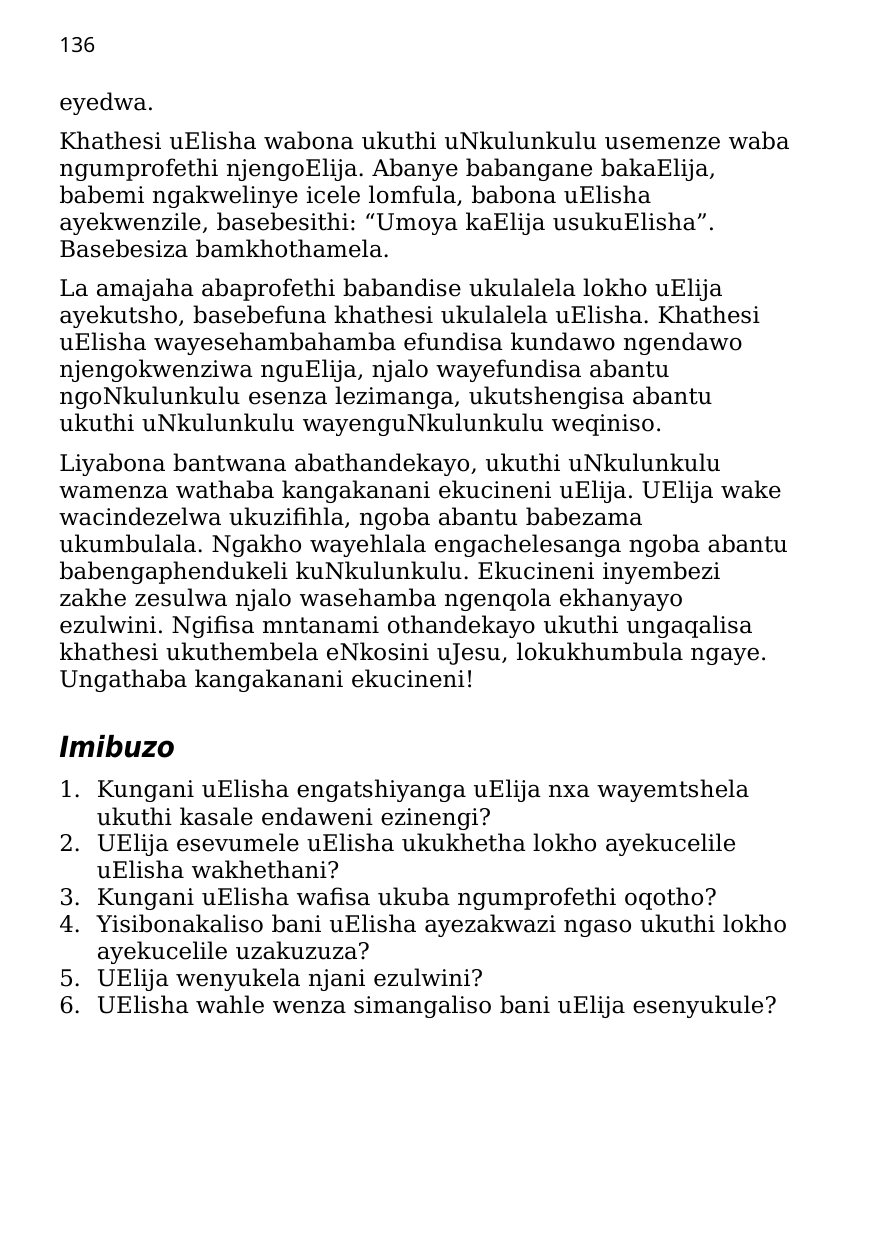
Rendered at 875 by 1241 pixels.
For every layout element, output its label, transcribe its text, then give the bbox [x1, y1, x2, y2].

text La amajaha abaprofethi babandise ukulalela lokho uElija ayekutsho, basebefuna khathesi ukulalela uElisha. Khathesi uElisha wayesehambahamba efundisa kundawo ngendawo njengokwenziwa nguElija, njalo wayefundisa abantu ngoNkulunkulu esenza lezimanga, ukutshengisa abantu ukuthi uNkulunkulu wayenguNkulunkulu weqiniso. [59, 275, 791, 437]
subtitle Imibuzo [59, 730, 791, 764]
list UElija esevumele uElisha ukukhetha lokho ayekucelile uElisha wakhethani? [59, 830, 791, 884]
list UElija wenyukela njani ezulwini? [59, 965, 791, 992]
list Kungani uElisha wafisa ukuba ngumprofethi oqotho? [59, 884, 791, 911]
text Liyabona bantwana abathandekayo, ukuthi uNkulunkulu wamenza wathaba kangakanani ekucineni uElija. UElija wake wacindezelwa ukuzifihla, ngoba abantu babezama ukumbulala. Ngakho wayehlala engachelesanga ngoba abantu babengaphendukeli kuNkulunkulu. Ekucineni inyembezi zakhe zesulwa njalo wasehamba ngenqola ekhanyayo ezulwini. Ngifisa mntanami othandekayo ukuthi ungaqalisa khathesi ukuthembela eNkosini uJesu, lokukhumbula ngaye. Ungathaba kangakanani ekucineni! [59, 450, 791, 692]
text eyedwa. [59, 88, 791, 115]
list Yisibonakaliso bani uElisha ayezakwazi ngaso ukuthi lokho ayekucelile uzakuzuza? [59, 911, 791, 965]
list UElisha wahle wenza simangaliso bani uElija esenyukule? [59, 992, 791, 1019]
list Kungani uElisha engatshiyanga uElija nxa wayemtshela ukuthi kasale endaweni ezinengi? [59, 776, 791, 830]
text Khathesi uElisha wabona ukuthi uNkulunkulu usemenze waba ngumprofethi njengoElija. Abanye babangane bakaElija, babemi ngakwelinye icele lomfula, babona uElisha ayekwenzile, basebesithi: “Umoya kaElija usukuElisha”. Basebesiza bamkhothamela. [59, 128, 791, 263]
